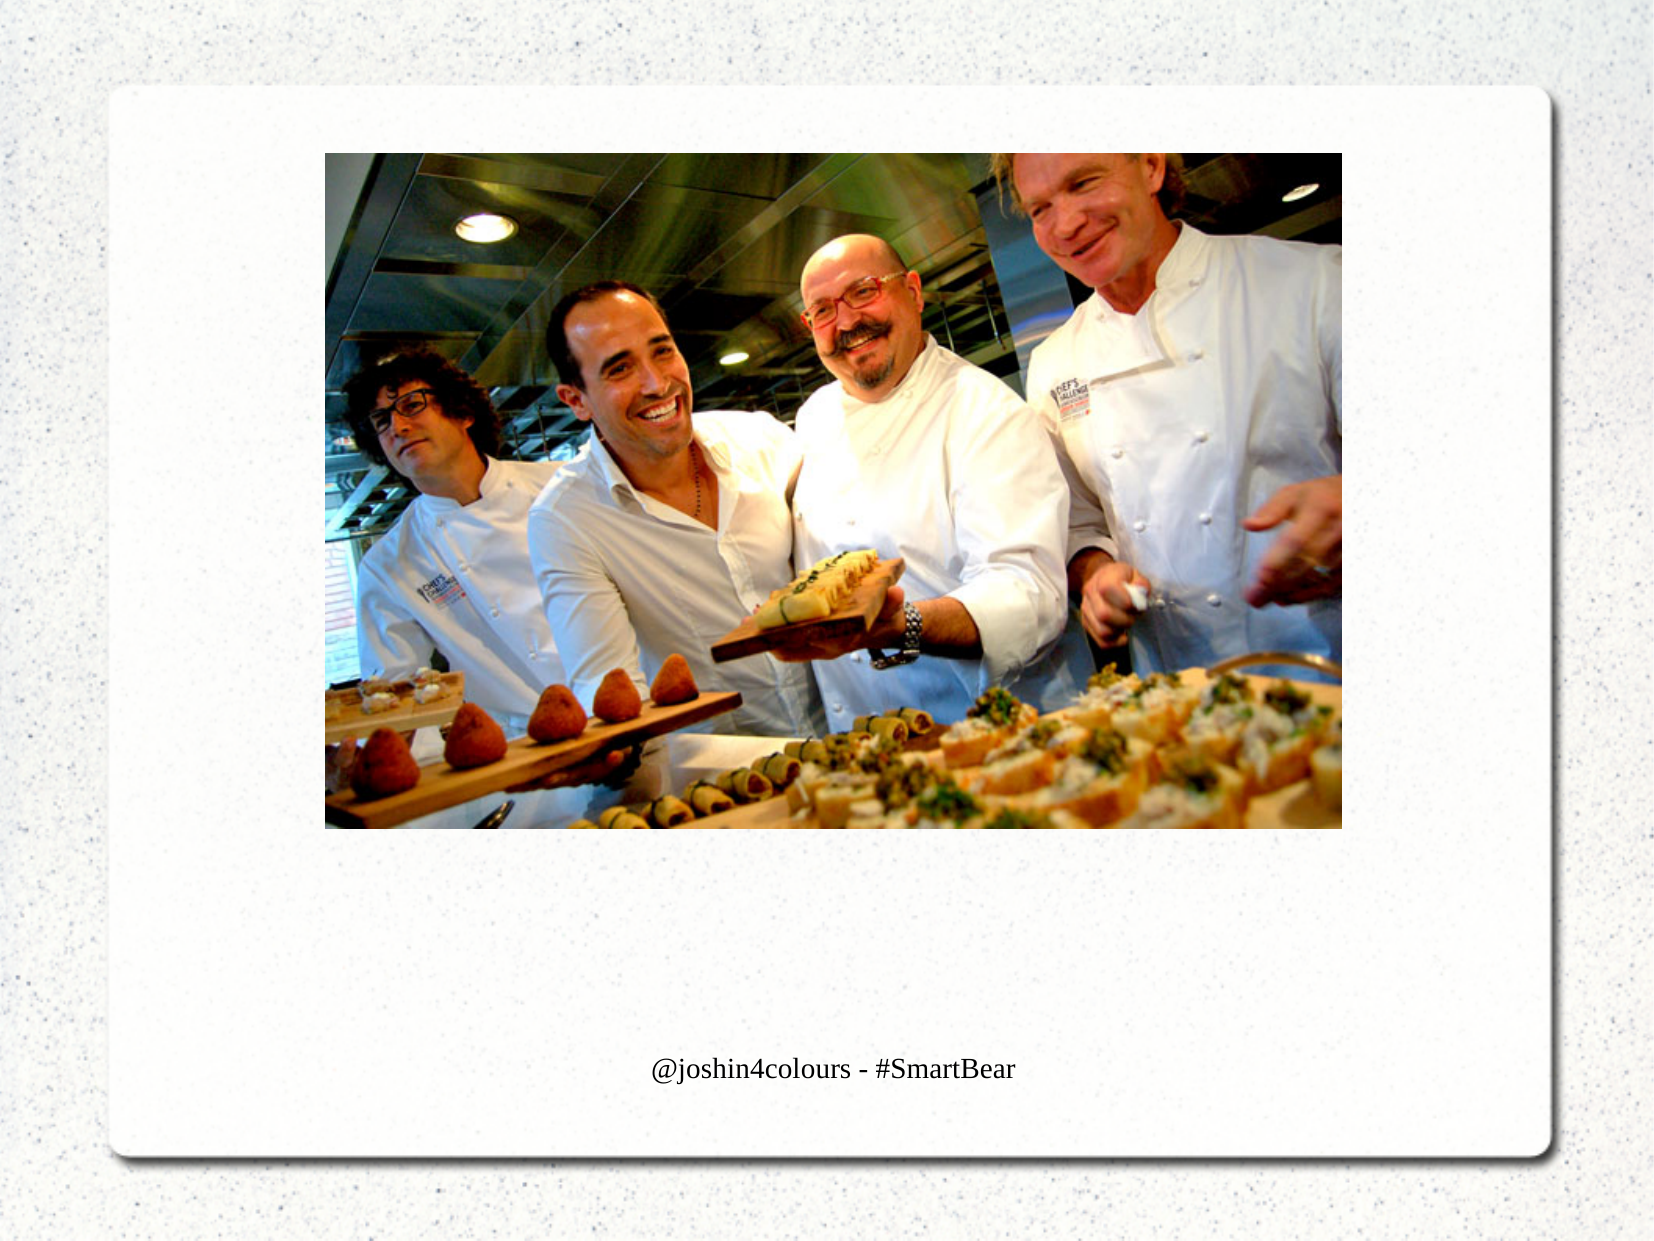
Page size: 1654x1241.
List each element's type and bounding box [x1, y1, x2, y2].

picture [0, 0, 1654, 1241]
subtitle [145, 201, 1504, 1241]
